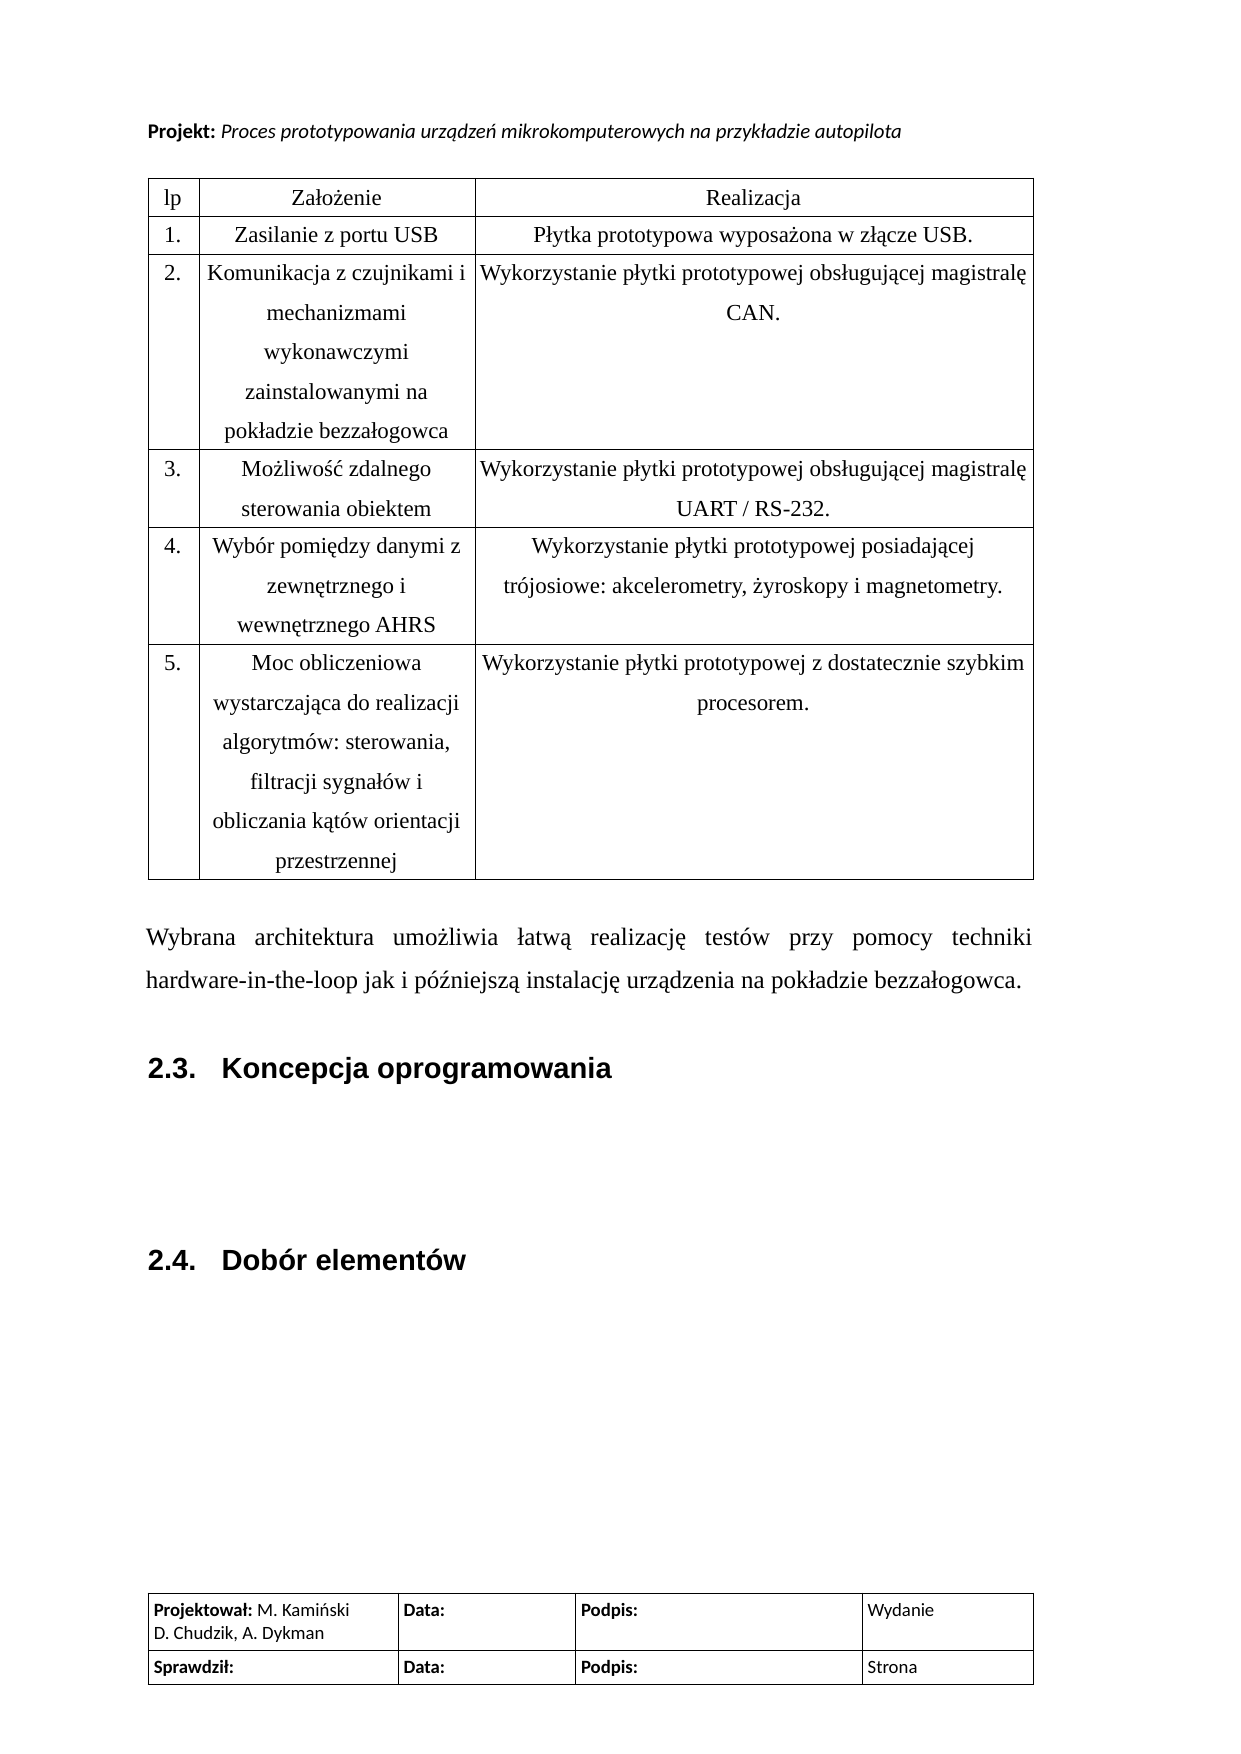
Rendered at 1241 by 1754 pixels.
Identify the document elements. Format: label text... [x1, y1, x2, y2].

table_cell Wykorzystanie płytki prototypowej z dostatecznie szybkim procesorem. [476, 645, 1033, 879]
subtitle Koncepcja oprogramowania [148, 1052, 1033, 1085]
table_cell Moc obliczeniowa wystarczająca do realizacji algorytmów: sterowania, filtracji sygnałów i obliczania kątów orientacji przestrzennej [200, 645, 475, 879]
table_header lp [149, 179, 199, 216]
table_cell 5. [149, 645, 199, 879]
table_header Założenie [200, 179, 475, 216]
table_cell Wykorzystanie płytki prototypowej obsługującej magistralę CAN. [476, 255, 1033, 449]
subtitle Dobór elementów [148, 1243, 1033, 1277]
table_cell 1. [149, 217, 199, 253]
table_cell 4. [149, 528, 199, 644]
table_cell 3. [149, 450, 199, 527]
table_cell Wykorzystanie płytki prototypowej posiadającej trójosiowe: akcelerometry, żyroskopy i magnetometry. [476, 528, 1033, 644]
table_cell Wykorzystanie płytki prototypowej obsługującej magistralę UART / RS-232. [476, 450, 1033, 527]
table_cell Możliwość zdalnego sterowania obiektem [200, 450, 475, 527]
table_cell Komunikacja z czujnikami i mechanizmami wykonawczymi zainstalowanymi na pokładzie bezzałogowca [200, 255, 475, 449]
text Wybrana architektura umożliwia łatwą realizację testów przy pomocy techniki hardware-in-the-loop jak i późniejszą instalację urządzenia na pokładzie bezzałogowca. [146, 922, 1033, 994]
table_cell Płytka prototypowa wyposażona w złącze USB. [476, 217, 1033, 253]
table_header Realizacja [476, 179, 1033, 216]
table_cell Wybór pomiędzy danymi z zewnętrznego i wewnętrznego AHRS [200, 528, 475, 644]
table_cell 2. [149, 255, 199, 449]
table_cell Zasilanie z portu USB [200, 217, 475, 253]
